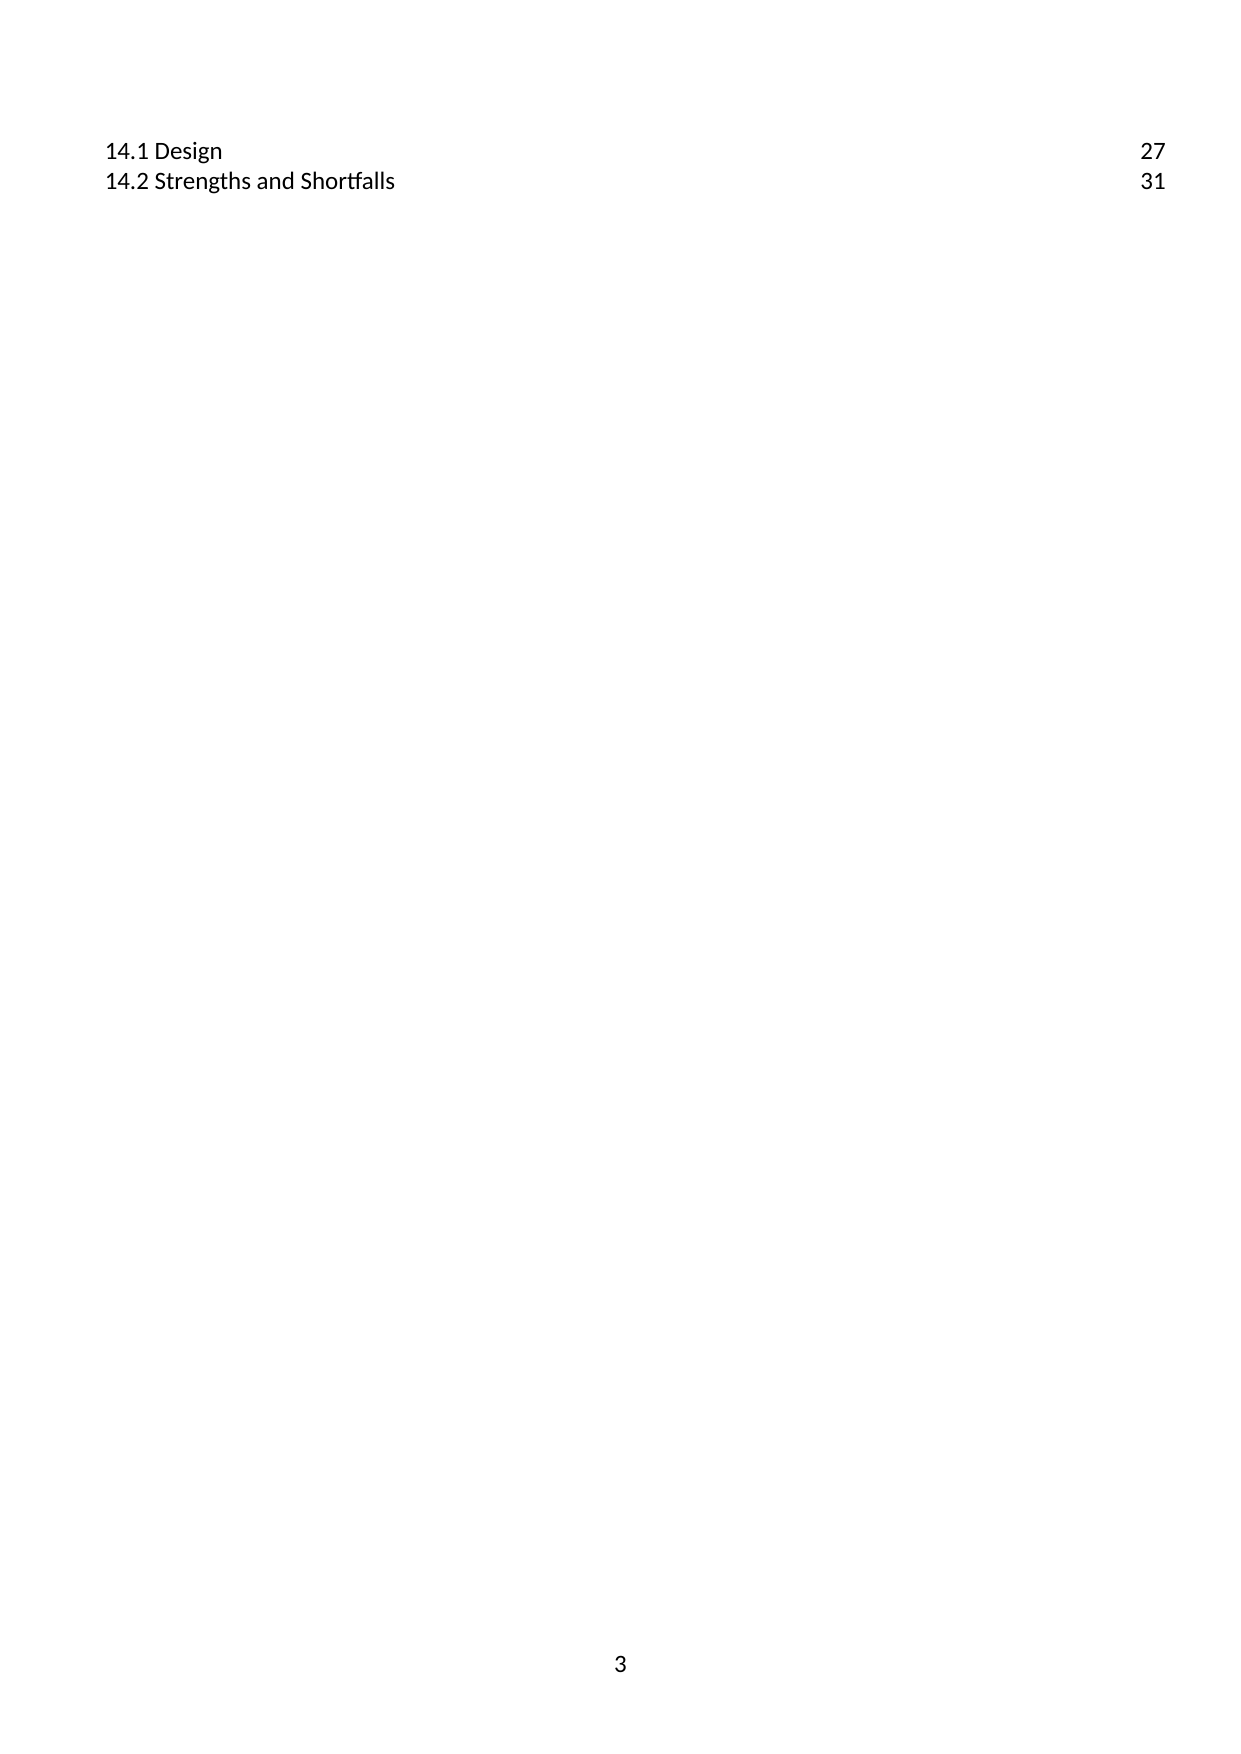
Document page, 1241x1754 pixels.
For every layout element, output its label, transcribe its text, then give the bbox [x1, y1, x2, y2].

text 14.1 Design 27 [104, 135, 1166, 166]
text 14.2 Strengths and Shortfalls 31 [104, 166, 1166, 196]
